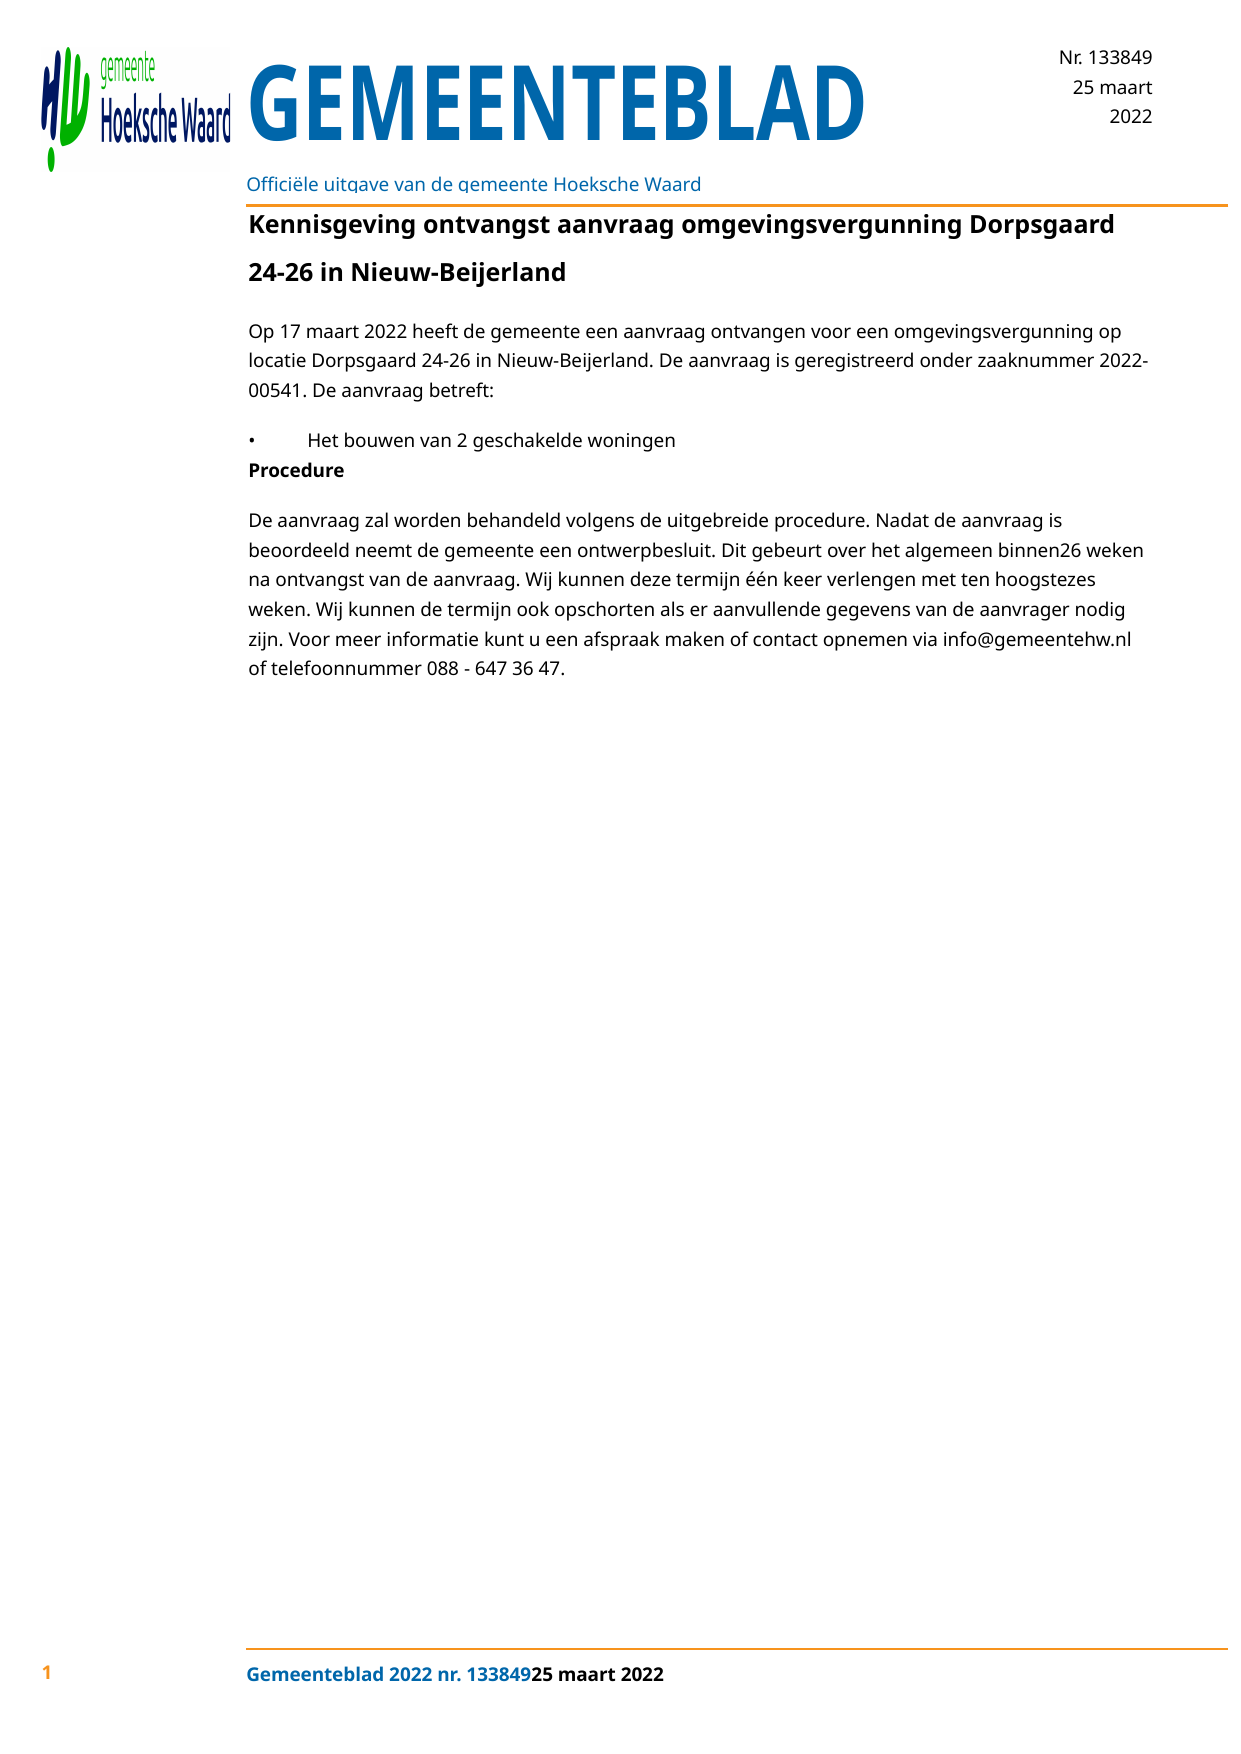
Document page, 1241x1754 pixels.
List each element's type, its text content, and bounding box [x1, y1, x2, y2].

picture [41, 47, 231, 172]
text Procedure [248, 457, 1152, 483]
list Het bouwen van 2 geschakelde woningen [248, 427, 1152, 453]
text Op 17 maart 2022 heeft de gemeente een aanvraag ontvangen voor een omgevingsvergunning op locatie Dorpsgaard 24-26 in Nieuw-Beijerland. De aanvraag is geregistreerd onder zaaknummer 2022-00541. De aanvraag betreft: [248, 318, 1152, 403]
text Kennisgeving ontvangst aanvraag omgevingsvergunning Dorpsgaard 24-26 in Nieuw-Beijerland [248, 207, 1152, 288]
text De aanvraag zal worden behandeld volgens de uitgebreide procedure. Nadat de aanvraag is beoordeeld neemt de gemeente een ontwerpbesluit. Dit gebeurt over het algemeen binnen26 weken na ontvangst van de aanvraag. Wij kunnen deze termijn één keer verlengen met ten hoogstezes weken. Wij kunnen de termijn ook opschorten als er aanvullende gegevens van de aanvrager nodig zijn. Voor meer informatie kunt u een afspraak maken of contact opnemen via info@gemeentehw.nl of telefoonnummer 088 - 647 36 47. [248, 507, 1152, 681]
